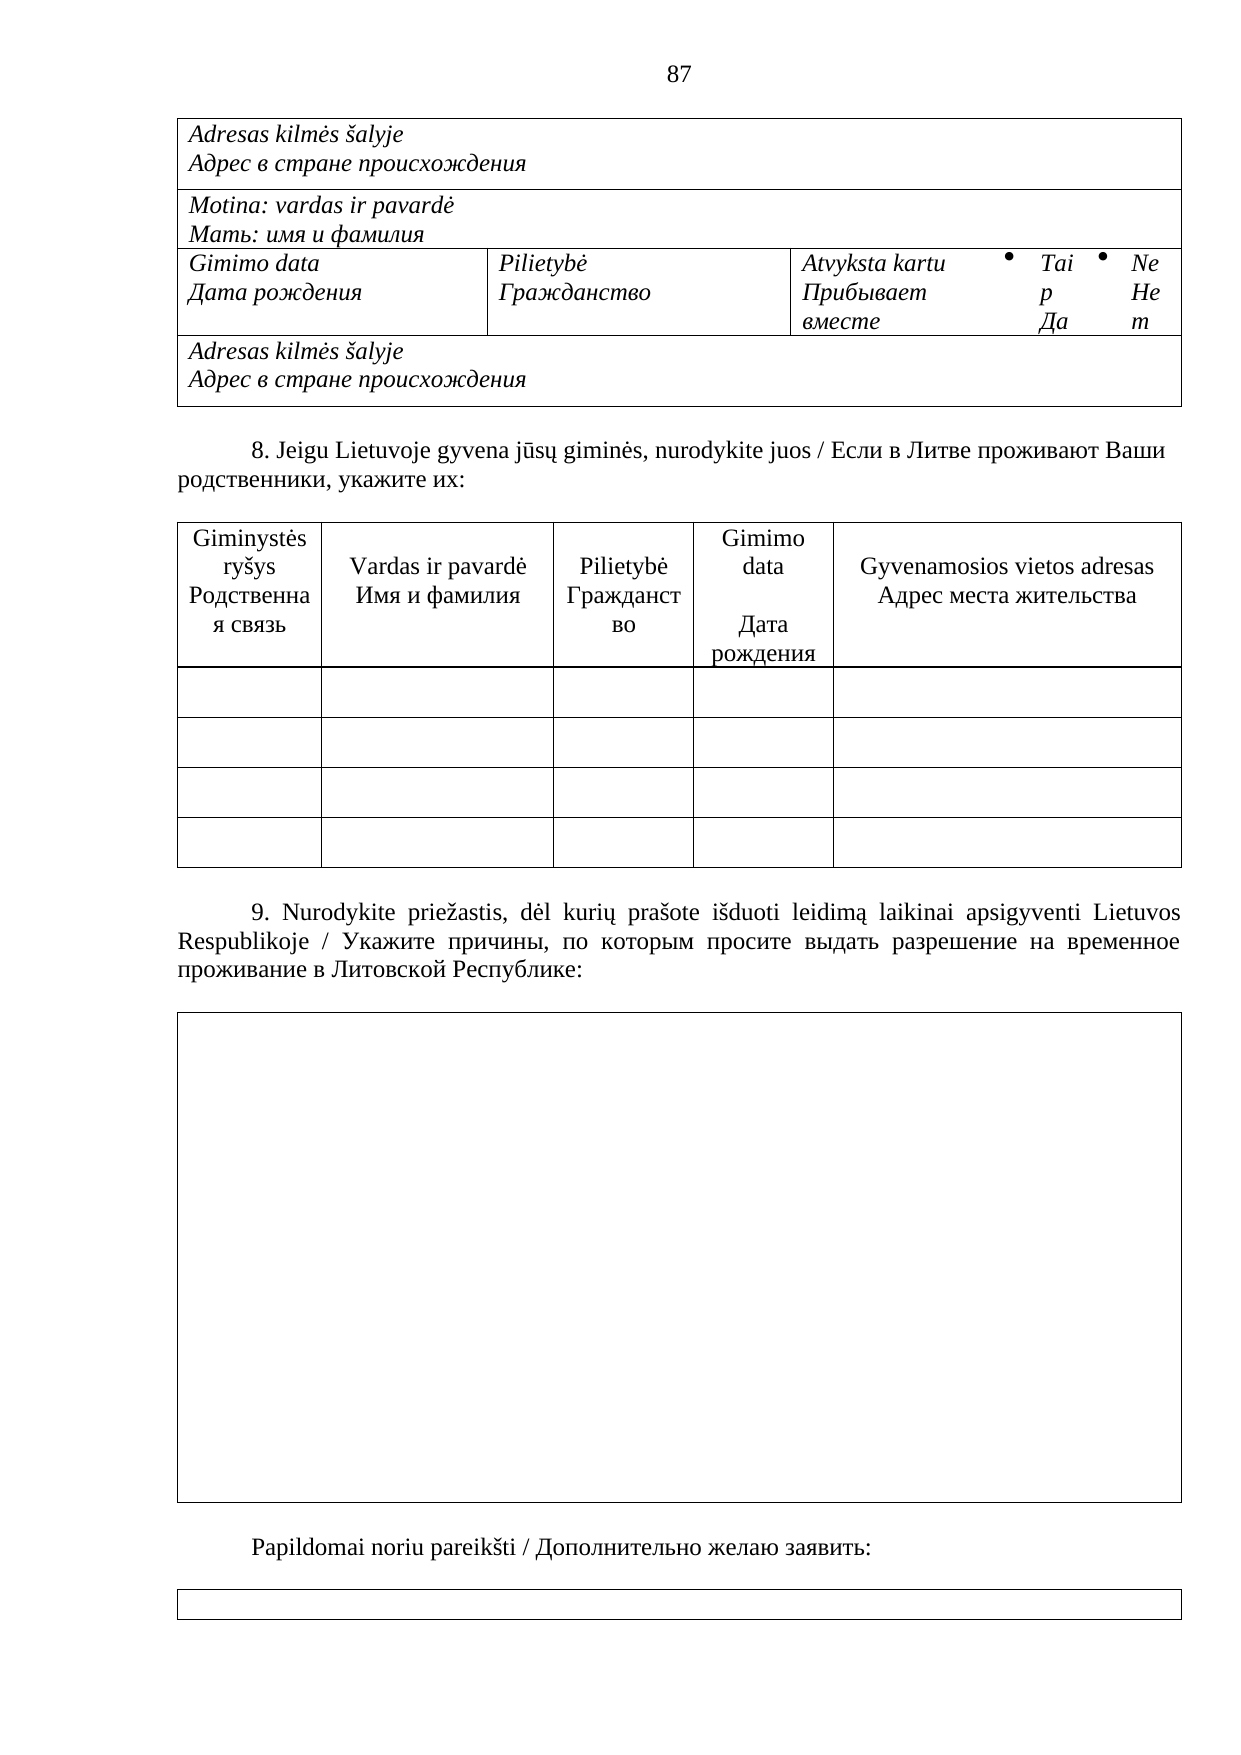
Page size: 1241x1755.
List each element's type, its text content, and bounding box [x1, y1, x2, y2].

table_cell [178, 718, 321, 767]
table_header Giminystės ryšys Родственная связь [178, 523, 321, 666]
table_header [178, 1590, 1181, 1619]
table_cell [178, 668, 321, 717]
table_cell Gimimo data Дата рождения [178, 249, 487, 335]
text 8. Jeigu Lietuvoje gyvena jūsų giminės, nurodykite juos / Если в Литве проживают Ваши родственники, укажите их: [177, 435, 1181, 493]
table_header Pilietybė Гражданство [554, 523, 693, 666]
table_cell [178, 768, 321, 817]
table_cell [178, 818, 321, 867]
table_header Gyvenamosios vietos adresas Адрес места жительства [834, 523, 1181, 666]
table_cell Adresas kilmės šalyje Адрес в стране происхождения [178, 119, 1181, 189]
table_cell  [1088, 249, 1120, 335]
table_cell Atvyksta kartu Прибывает вместе [791, 249, 994, 335]
table_cell Ne Нет [1120, 249, 1181, 335]
text Papildomai noriu pareikšti / Дополнительно желаю заявить: [177, 1532, 1181, 1560]
table_cell [554, 718, 693, 767]
table_header Gimimo data Дата рождения [694, 523, 833, 666]
table_cell [554, 768, 693, 817]
table_cell [694, 718, 833, 767]
table_cell [834, 718, 1181, 767]
table_cell Taip Да [1029, 249, 1087, 335]
table_cell [694, 768, 833, 817]
table_cell [834, 818, 1181, 867]
table_cell [694, 668, 833, 717]
table_cell [694, 818, 833, 867]
table_cell [322, 818, 553, 867]
table_cell [322, 718, 553, 767]
table_header [178, 1013, 1181, 1502]
table_cell [554, 818, 693, 867]
table_cell [554, 668, 693, 717]
table_cell Pilietybė Гражданство [488, 249, 790, 335]
table_cell [322, 768, 553, 817]
table_cell Motina: vardas ir pavardė Мать: имя и фамилия [178, 190, 1181, 247]
table_cell  [994, 249, 1029, 335]
table_cell [322, 668, 553, 717]
table_cell [834, 768, 1181, 817]
table_cell Adresas kilmės šalyje Адрес в стране происхождения [178, 336, 1181, 406]
table_header Vardas ir pavardė Имя и фамилия [322, 523, 553, 666]
table_cell [834, 668, 1181, 717]
text 9. Nurodykite priežastis, dėl kurių prašote išduoti leidimą laikinai apsigyventi Lietuvos Respublikoje / Укажите причины, по которым просите выдать разрешение на временное проживание в Литовской Республике: [177, 897, 1181, 983]
